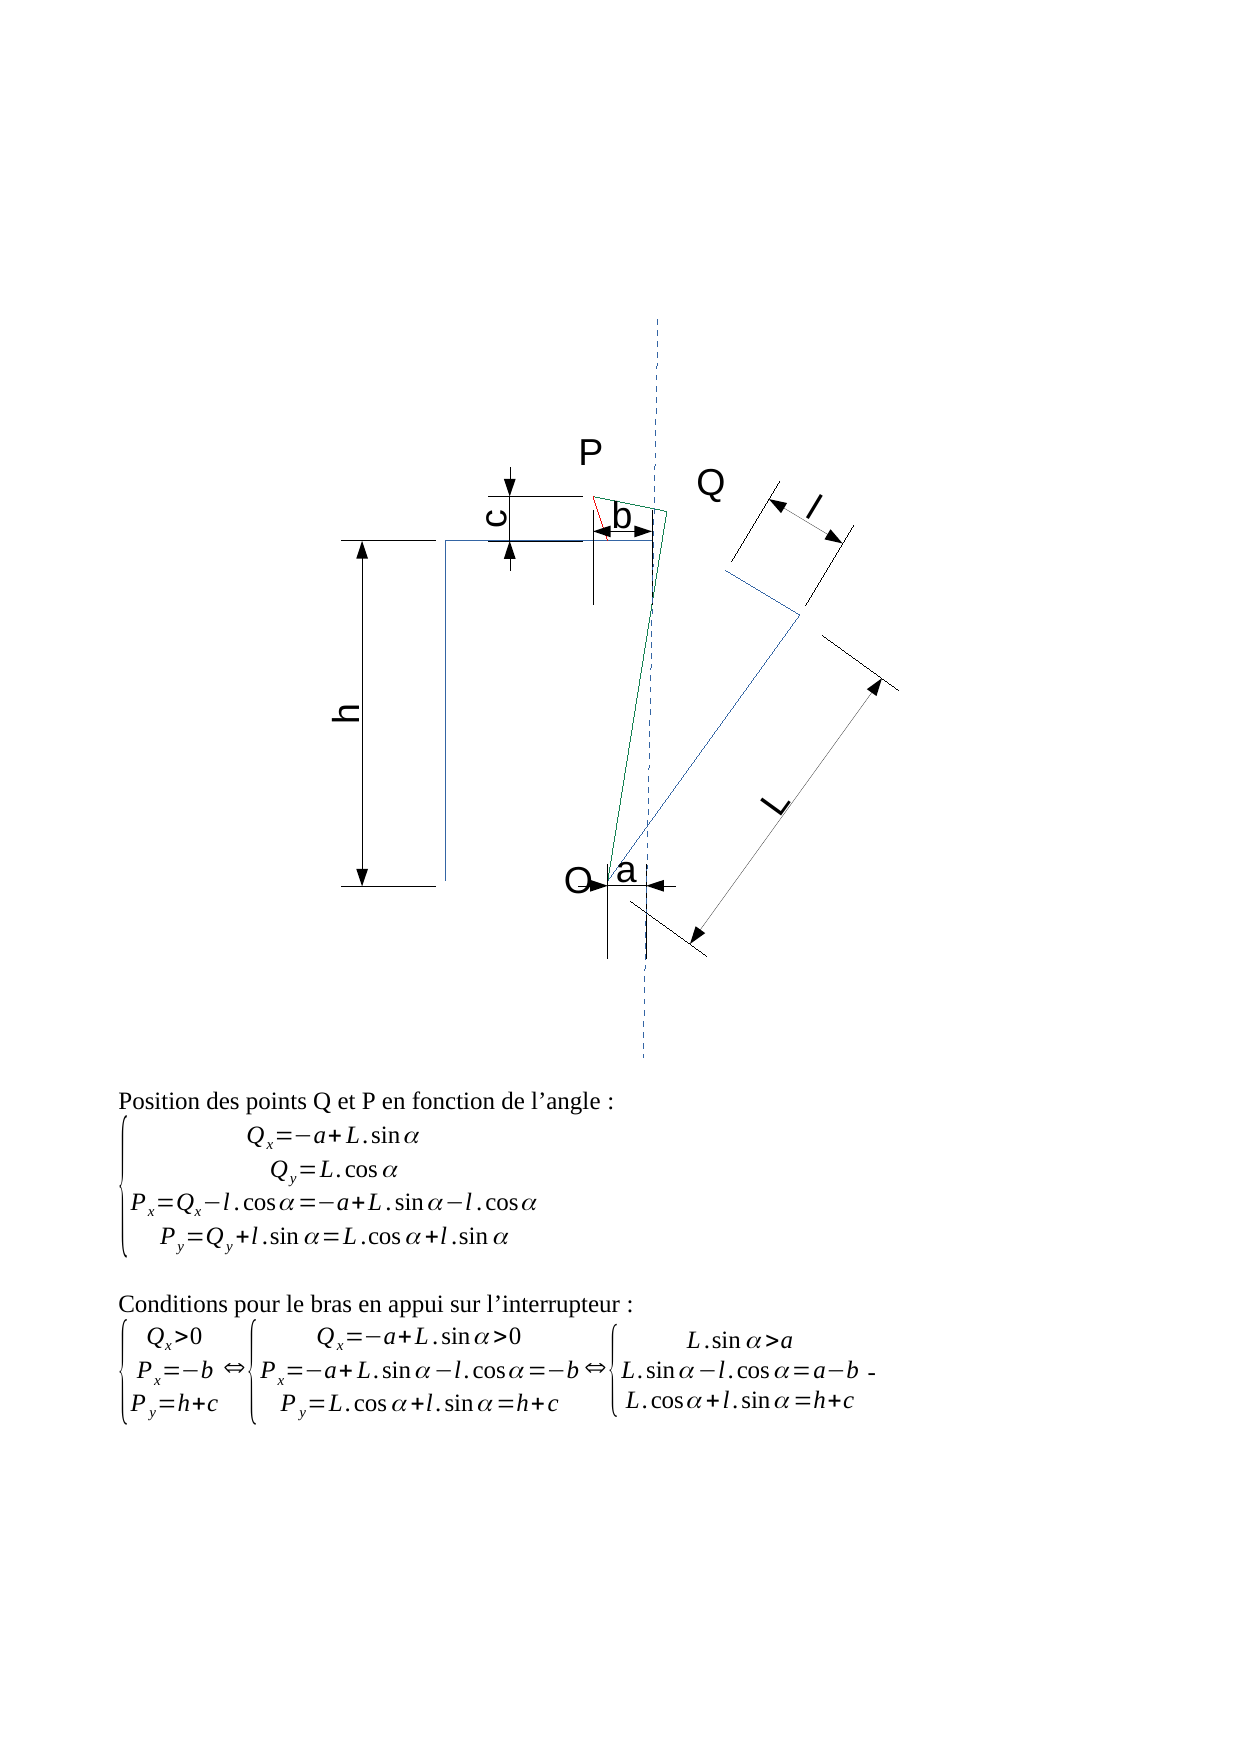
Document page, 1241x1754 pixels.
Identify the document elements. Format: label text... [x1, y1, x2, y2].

text - [118, 1318, 1122, 1426]
text Conditions pour le bras en appui sur l’interrupteur : [118, 1289, 1122, 1318]
text Position des points Q et P en fonction de l’angle : [118, 1086, 1122, 1115]
